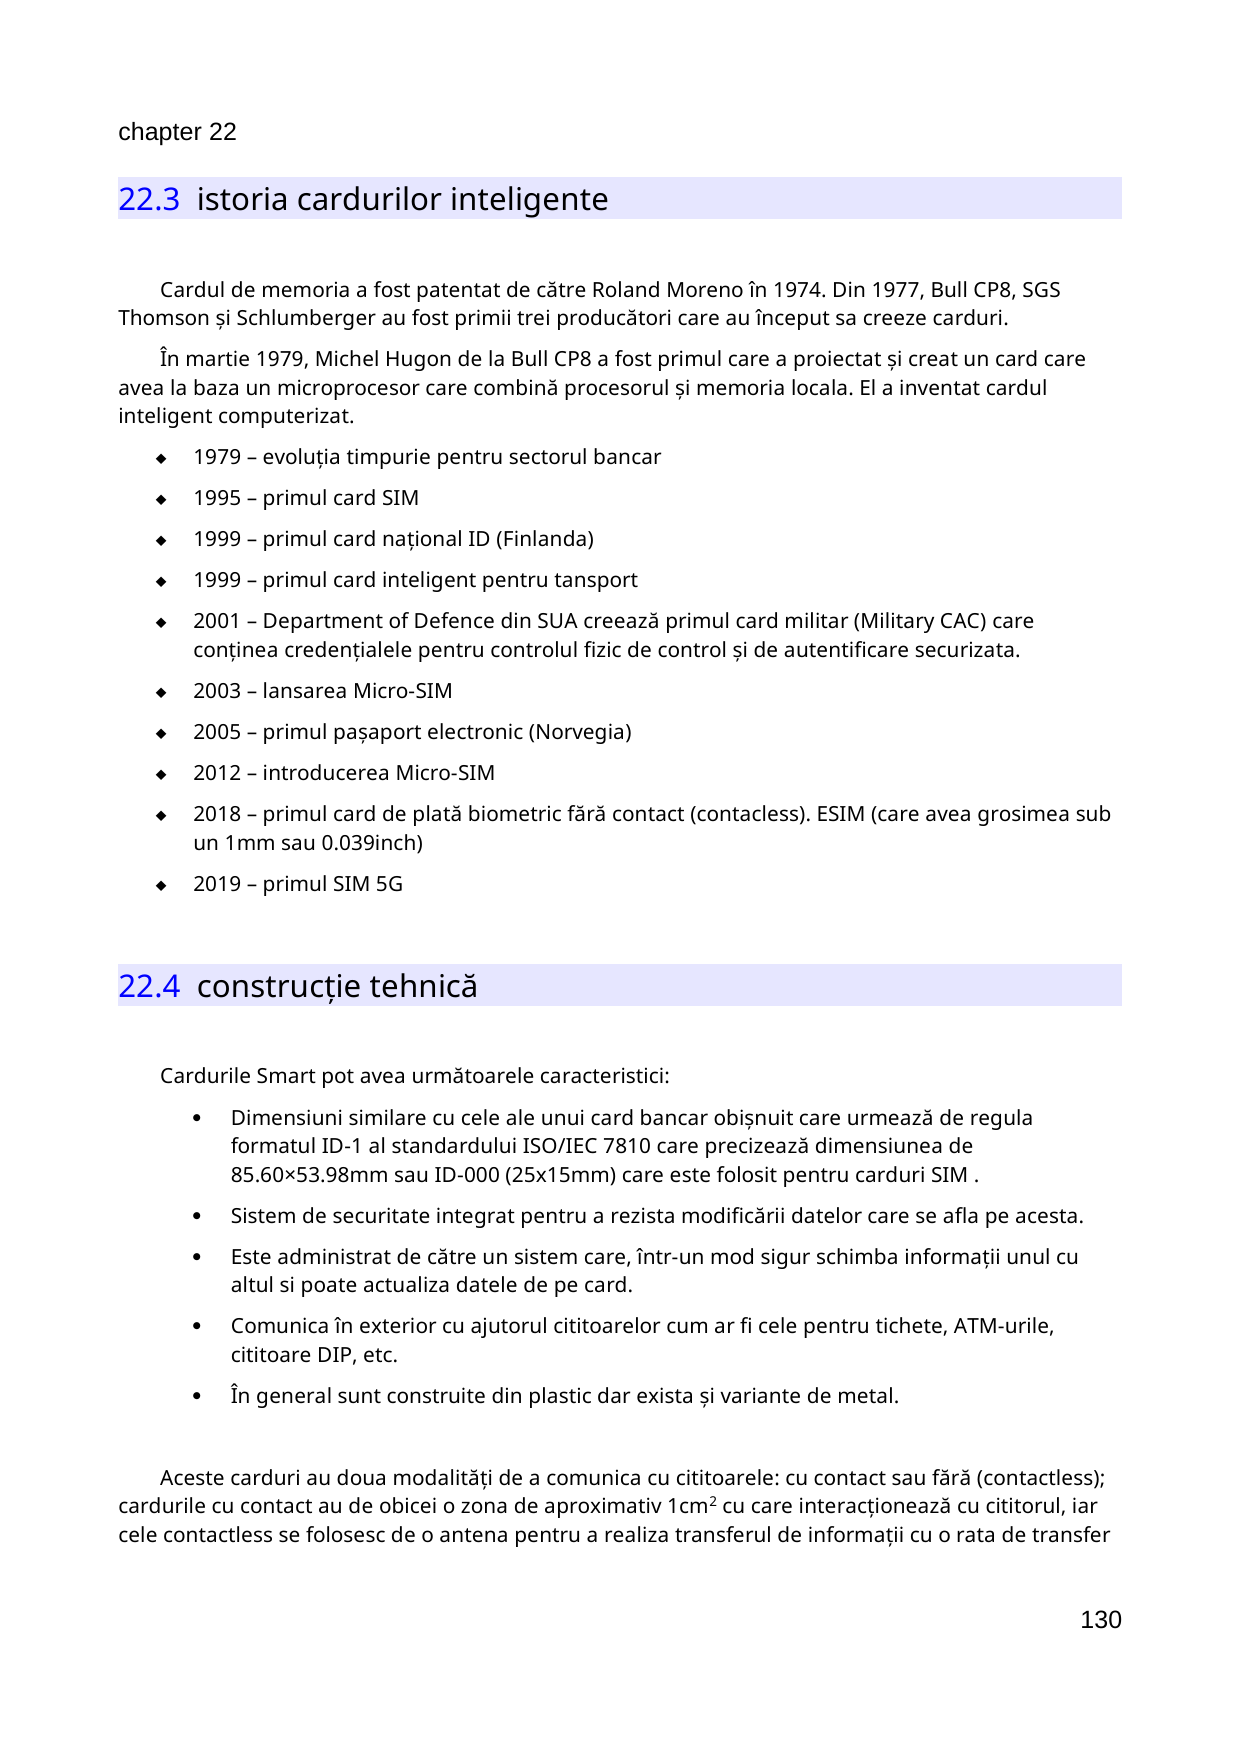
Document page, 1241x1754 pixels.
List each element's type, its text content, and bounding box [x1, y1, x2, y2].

list 2018 – primul card de plată biometric fără contact (contacless). ESIM (care avea grosimea sub un 1mm sau 0.039inch) [156, 799, 1122, 856]
list Dimensiuni similare cu cele ale unui card bancar obișnuit care urmează de regula formatul ID-1 al standardului ISO/IEC 7810 care precizează dimensiunea de 85.60×53.98mm sau ID-000 (25x15mm) care este folosit pentru carduri SIM . [193, 1102, 1122, 1188]
text În martie 1979, Michel Hugon de la Bull CP8 a fost primul care a proiectat și creat un card care avea la baza un microprocesor care combină procesorul și memoria locala. El a inventat cardul inteligent computerizat. [118, 344, 1122, 430]
text Cardurile Smart pot avea următoarele caracteristici: [118, 1061, 1122, 1090]
text Cardul de memoria a fost patentat de către Roland Moreno în 1974. Din 1977, Bull CP8, SGS Thomson și Schlumberger au fost primii trei producători care au început sa creeze carduri. [118, 274, 1122, 332]
subtitle construcție tehnică [118, 964, 1122, 1006]
subtitle istoria cardurilor inteligente [118, 177, 1122, 219]
list Sistem de securitate integrat pentru a rezista modificării datelor care se afla pe acesta. [193, 1201, 1122, 1229]
list 2003 – lansarea Micro-SIM [156, 676, 1122, 704]
list 1999 – primul card național ID (Finlanda) [156, 524, 1122, 553]
text Aceste carduri au doua modalități de a comunica cu cititoarele: cu contact sau fără (contactless); cardurile cu contact au de obicei o zona de aproximativ 1cm2 cu care interacționează cu cititorul, iar cele contactless se folosesc de o antena pentru a realiza transferul de informații cu o rata de transfer [118, 1463, 1122, 1548]
list În general sunt construite din plastic dar exista și variante de metal. [193, 1381, 1122, 1409]
list 2005 – primul pașaport electronic (Norvegia) [156, 717, 1122, 746]
list 1979 – evoluția timpurie pentru sectorul bancar [156, 442, 1122, 471]
list 2012 – introducerea Micro-SIM [156, 758, 1122, 787]
list 2001 – Department of Defence din SUA creează primul card militar (Military CAC) care conținea credențialele pentru controlul fizic de control și de autentificare securizata. [156, 606, 1122, 663]
list Comunica în exterior cu ajutorul cititoarelor cum ar fi cele pentru tichete, ATM-urile, cititoare DIP, etc. [193, 1311, 1122, 1368]
list Este administrat de către un sistem care, într-un mod sigur schimba informații unul cu altul si poate actualiza datele de pe card. [193, 1242, 1122, 1299]
list 1995 – primul card SIM [156, 483, 1122, 512]
list 2019 – primul SIM 5G [156, 869, 1122, 897]
list 1999 – primul card inteligent pentru tansport [156, 565, 1122, 594]
